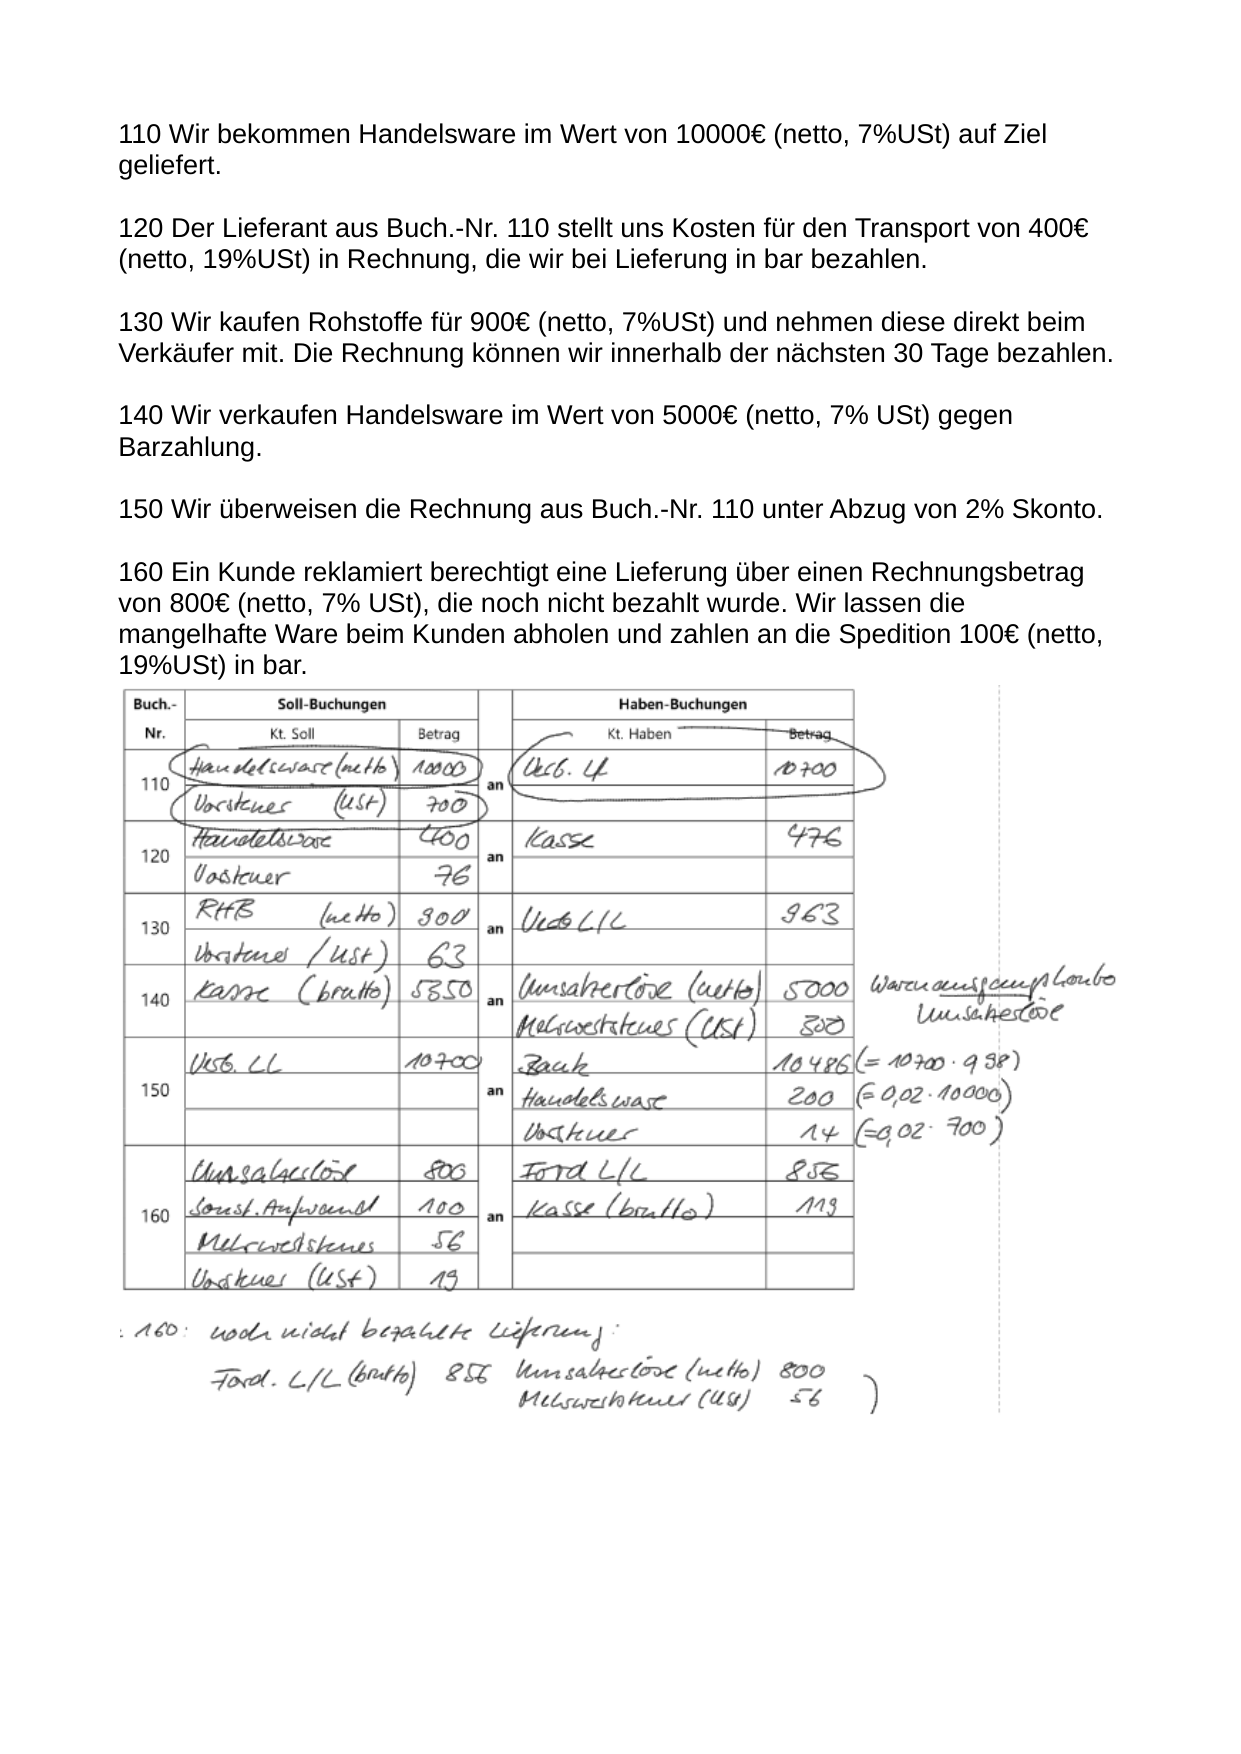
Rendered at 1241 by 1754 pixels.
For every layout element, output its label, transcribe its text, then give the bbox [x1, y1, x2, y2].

picture [120, 685, 1124, 1417]
text 140 Wir verkaufen Handelsware im Wert von 5000€ (netto, 7% USt) gegen Barzahlung. [118, 399, 1122, 462]
text 150 Wir überweisen die Rechnung aus Buch.-Nr. 110 unter Abzug von 2% Skonto. [118, 493, 1122, 524]
text 160 Ein Kunde reklamiert berechtigt eine Lieferung über einen Rechnungsbetrag von 800€ (netto, 7% USt), die noch nicht bezahlt wurde. Wir lassen die mangelhafte Ware beim Kunden abholen und zahlen an die Spedition 100€ (netto, 19%USt) in bar. [118, 556, 1122, 681]
text 130 Wir kaufen Rohstoffe für 900€ (netto, 7%USt) und nehmen diese direkt beim Verkäufer mit. Die Rechnung können wir innerhalb der nächsten 30 Tage bezahlen. [118, 306, 1122, 368]
text 120 Der Lieferant aus Buch.-Nr. 110 stellt uns Kosten für den Transport von 400€ (netto, 19%USt) in Rechnung, die wir bei Lieferung in bar bezahlen. [118, 212, 1122, 274]
text 110 Wir bekommen Handelsware im Wert von 10000€ (netto, 7%USt) auf Ziel geliefert. [118, 118, 1122, 181]
